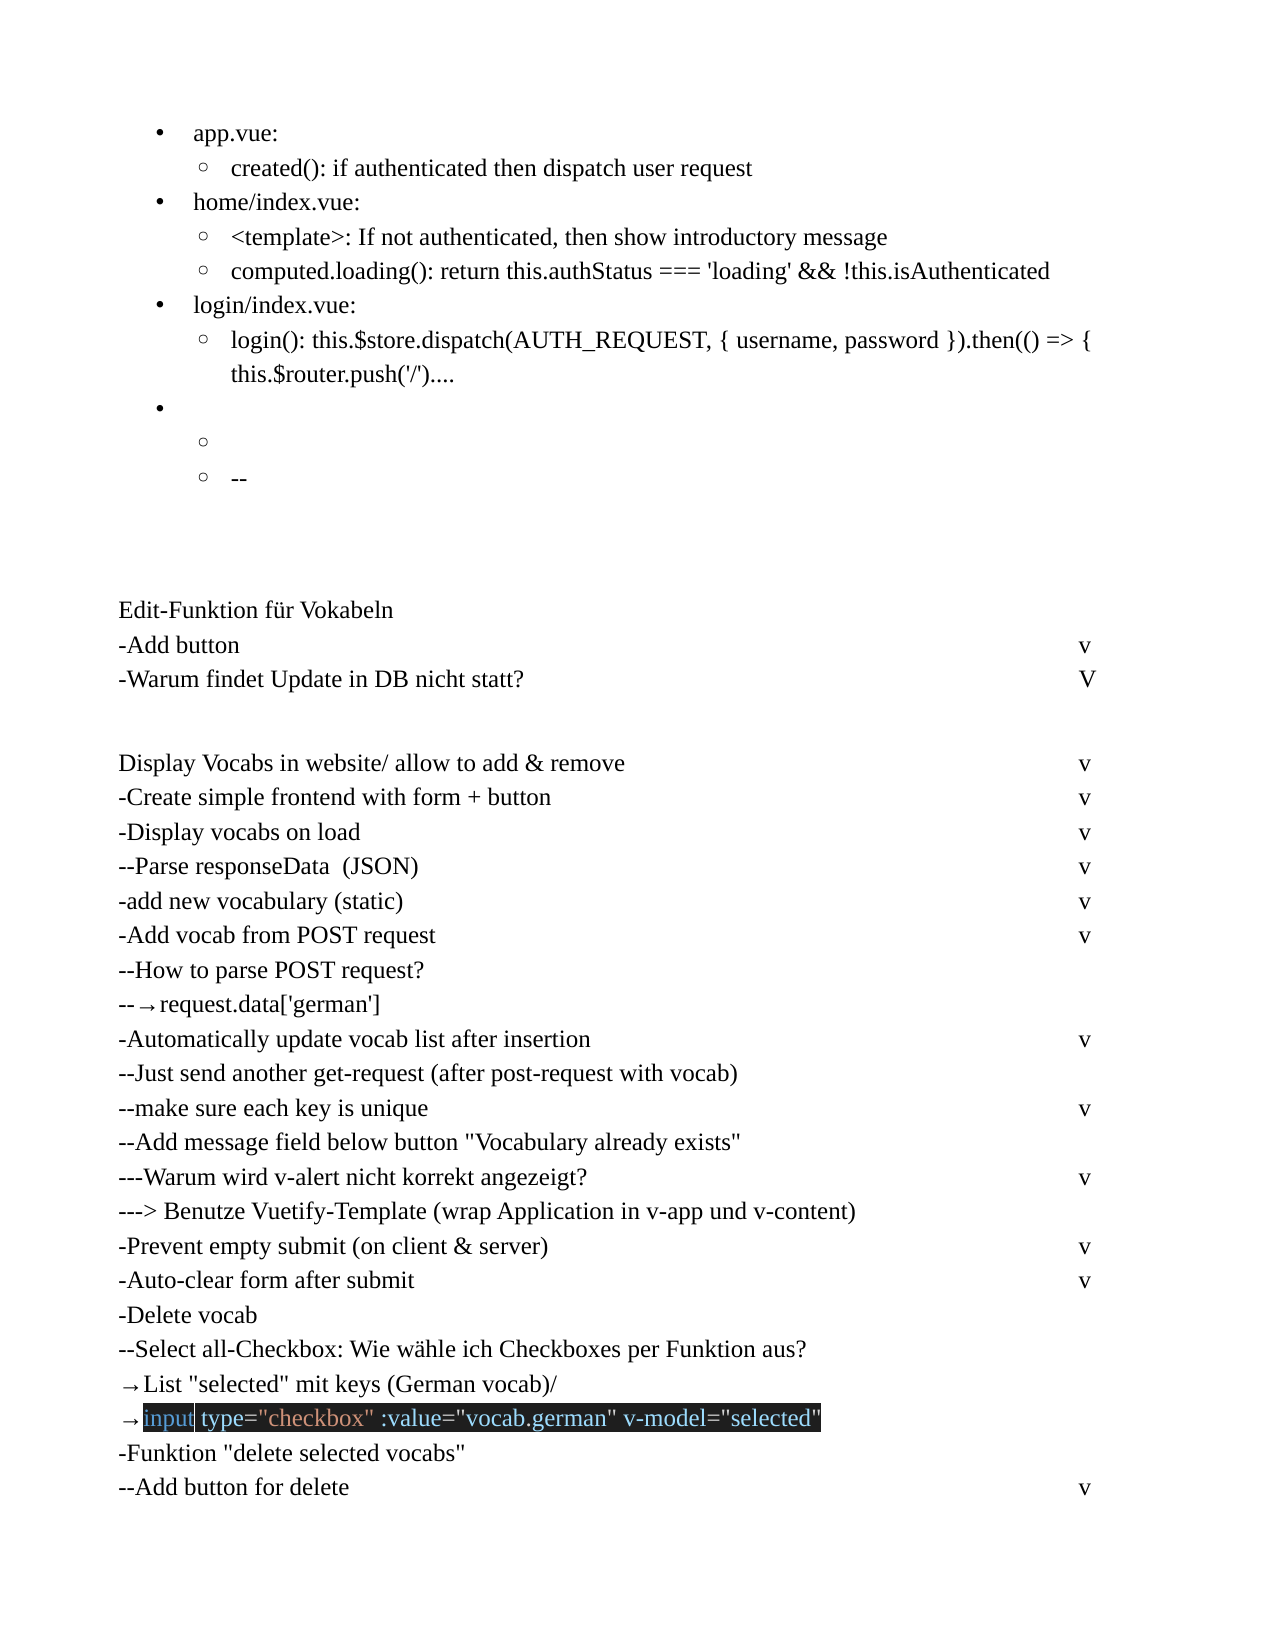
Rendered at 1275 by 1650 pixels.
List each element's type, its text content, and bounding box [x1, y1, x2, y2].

list computed.loading(): return this.authStatus === 'loading' && !this.isAuthenticated [193, 256, 1157, 285]
list -- [193, 463, 1157, 492]
list home/index.vue: [156, 187, 1157, 216]
text Display Vocabs in website/ allow to add & remove v -Create simple frontend with form + button v -Display vocabs on load v --Parse responseData (JSON) v -add new vocabulary (static) v -Add vocab from POST request v --How to parse POST request? --→request.data['german'] -Automatically update vocab list after insertion v --Just send another get-request (after post-request with vocab) --make sure each key is unique v --Add message field below button "Vocabulary already exists" ---Warum wird v-alert nicht korrekt angezeigt? v ---> Benutze Vuetify-Template (wrap Application in v-app und v-content) -Prevent empty submit (on client & server) v -Auto-clear form after submit v -Delete vocab --Select all-Checkbox: Wie wähle ich Checkboxes per Funktion aus? →List "selected" mit keys (German vocab)/ →input type="checkbox" :value="vocab.german" v-model="selected" -Funktion "delete selected vocabs" --Add button for delete v [118, 748, 1157, 1501]
text Edit-Funktion für Vokabeln -Add button v -Warum findet Update in DB nicht statt? V [118, 596, 1157, 728]
list login/index.vue: [156, 291, 1157, 319]
list created(): if authenticated then dispatch user request [193, 153, 1157, 181]
list <template>: If not authenticated, then show introductory message [193, 222, 1157, 250]
list app.vue: [156, 118, 1157, 147]
list login(): this.$store.dispatch(AUTH_REQUEST, { username, password }).then(() => { this.$router.push('/').... [193, 325, 1157, 388]
